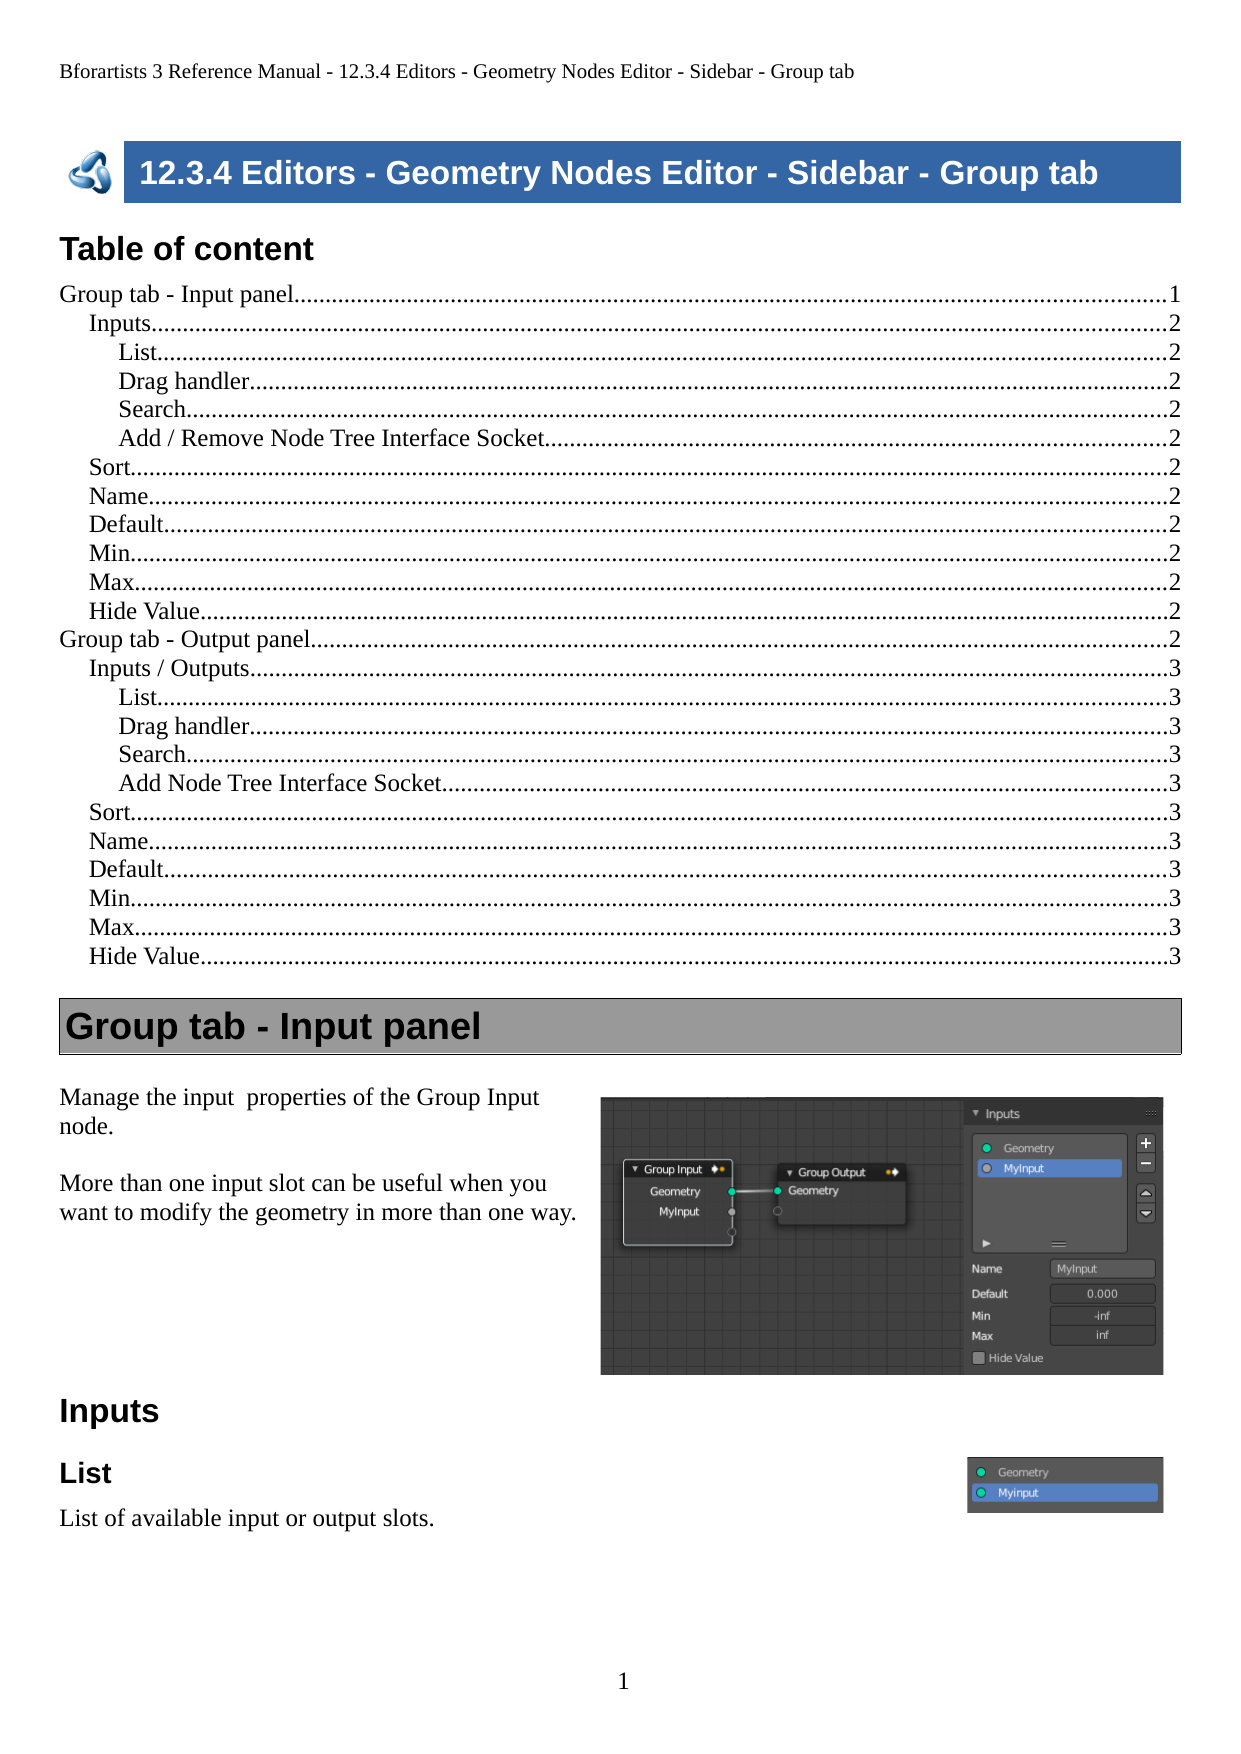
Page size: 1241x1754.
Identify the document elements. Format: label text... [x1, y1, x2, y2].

text Inputs / Outputs 3 [88, 653, 1181, 682]
text Drag handler 3 [118, 711, 1181, 739]
text Default 3 [88, 854, 1181, 883]
text Min 3 [88, 883, 1181, 912]
picture [967, 1457, 1164, 1513]
text Search 2 [118, 394, 1181, 423]
text List 3 [118, 682, 1181, 711]
text Default 2 [88, 509, 1181, 538]
text Min 2 [88, 538, 1181, 567]
text Name 3 [88, 826, 1181, 854]
table_header [59, 141, 124, 203]
text Manage the input properties of the Group Input node. [59, 1082, 1181, 1140]
text Add Node Tree Interface Socket 3 [118, 768, 1181, 797]
picture [600, 1097, 1164, 1375]
text Name 2 [88, 481, 1181, 509]
text Group tab - Input panel 1 [59, 279, 1181, 308]
text Max 2 [88, 567, 1181, 596]
text List 2 [118, 337, 1181, 366]
subtitle List [59, 1456, 1181, 1490]
text Search 3 [118, 739, 1181, 768]
subtitle Inputs [59, 1391, 1181, 1429]
picture [65, 147, 114, 197]
text Hide Value 2 [88, 596, 1181, 624]
text Sort 2 [88, 452, 1181, 481]
text Drag handler 2 [118, 366, 1181, 394]
text More than one input slot can be useful when you want to modify the geometry in more than one way. [59, 1168, 600, 1226]
text Group tab - Output panel 2 [59, 624, 1181, 653]
table_header 12.3.4 Editors - Geometry Nodes Editor - Sidebar - Group tab [124, 141, 1181, 203]
text Max 3 [88, 912, 1181, 941]
text Add / Remove Node Tree Interface Socket 2 [118, 423, 1181, 452]
table_header Group tab - Input panel [60, 999, 1181, 1053]
subtitle Table of content [59, 228, 1181, 267]
text Inputs 2 [88, 308, 1181, 337]
text List of available input or output slots. [59, 1503, 1181, 1531]
text Hide Value 3 [88, 941, 1181, 969]
text Sort 3 [88, 797, 1181, 826]
